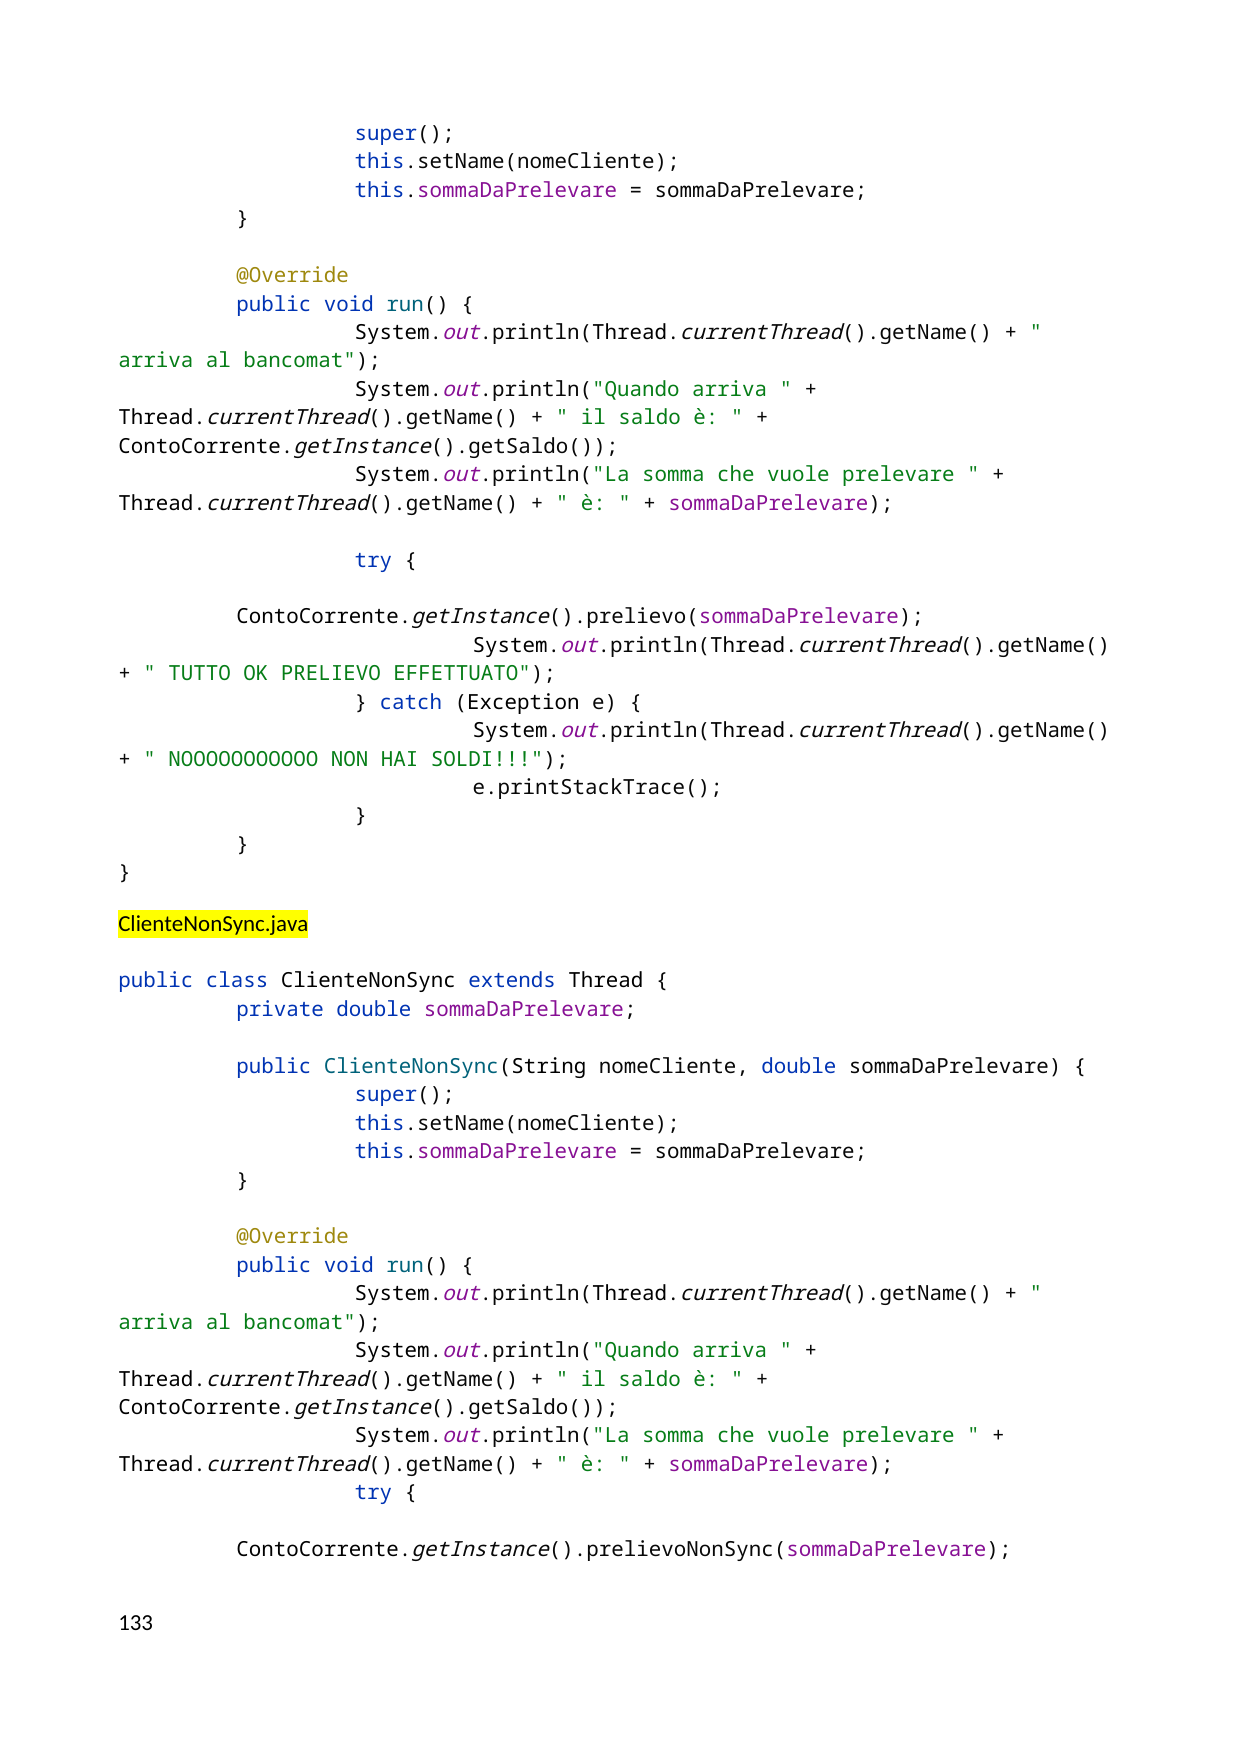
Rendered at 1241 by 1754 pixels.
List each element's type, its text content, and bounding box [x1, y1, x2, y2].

text ClienteNonSync.java [118, 909, 1122, 938]
text super(); this.setName(nomeCliente); this.sommaDaPrelevare = sommaDaPrelevare; } @Override public void run() { System.out.println(Thread.currentThread().getName() + " arriva al bancomat"); System.out.println("Quando arriva " + Thread.currentThread().getName() + " il saldo è: " + ContoCorrente.getInstance().getSaldo()); System.out.println("La somma che vuole prelevare " + Thread.currentThread().getName() + " è: " + sommaDaPrelevare); try { ContoCorrente.getInstance().prelievo(sommaDaPrelevare); System.out.println(Thread.currentThread().getName() + " TUTTO OK PRELIEVO EFFETTUATO"); } catch (Exception e) { System.out.println(Thread.currentThread().getName() + " NOOOOOOOOOOO NON HAI SOLDI!!!"); e.printStackTrace(); } } } [118, 118, 1122, 886]
text public class ClienteNonSync extends Thread { private double sommaDaPrelevare; public ClienteNonSync(String nomeCliente, double sommaDaPrelevare) { super(); this.setName(nomeCliente); this.sommaDaPrelevare = sommaDaPrelevare; } @Override public void run() { System.out.println(Thread.currentThread().getName() + " arriva al bancomat"); System.out.println("Quando arriva " + Thread.currentThread().getName() + " il saldo è: " + ContoCorrente.getInstance().getSaldo()); System.out.println("La somma che vuole prelevare " + Thread.currentThread().getName() + " è: " + sommaDaPrelevare); try { ContoCorrente.getInstance().prelievoNonSync(sommaDaPrelevare); [118, 966, 1122, 1563]
